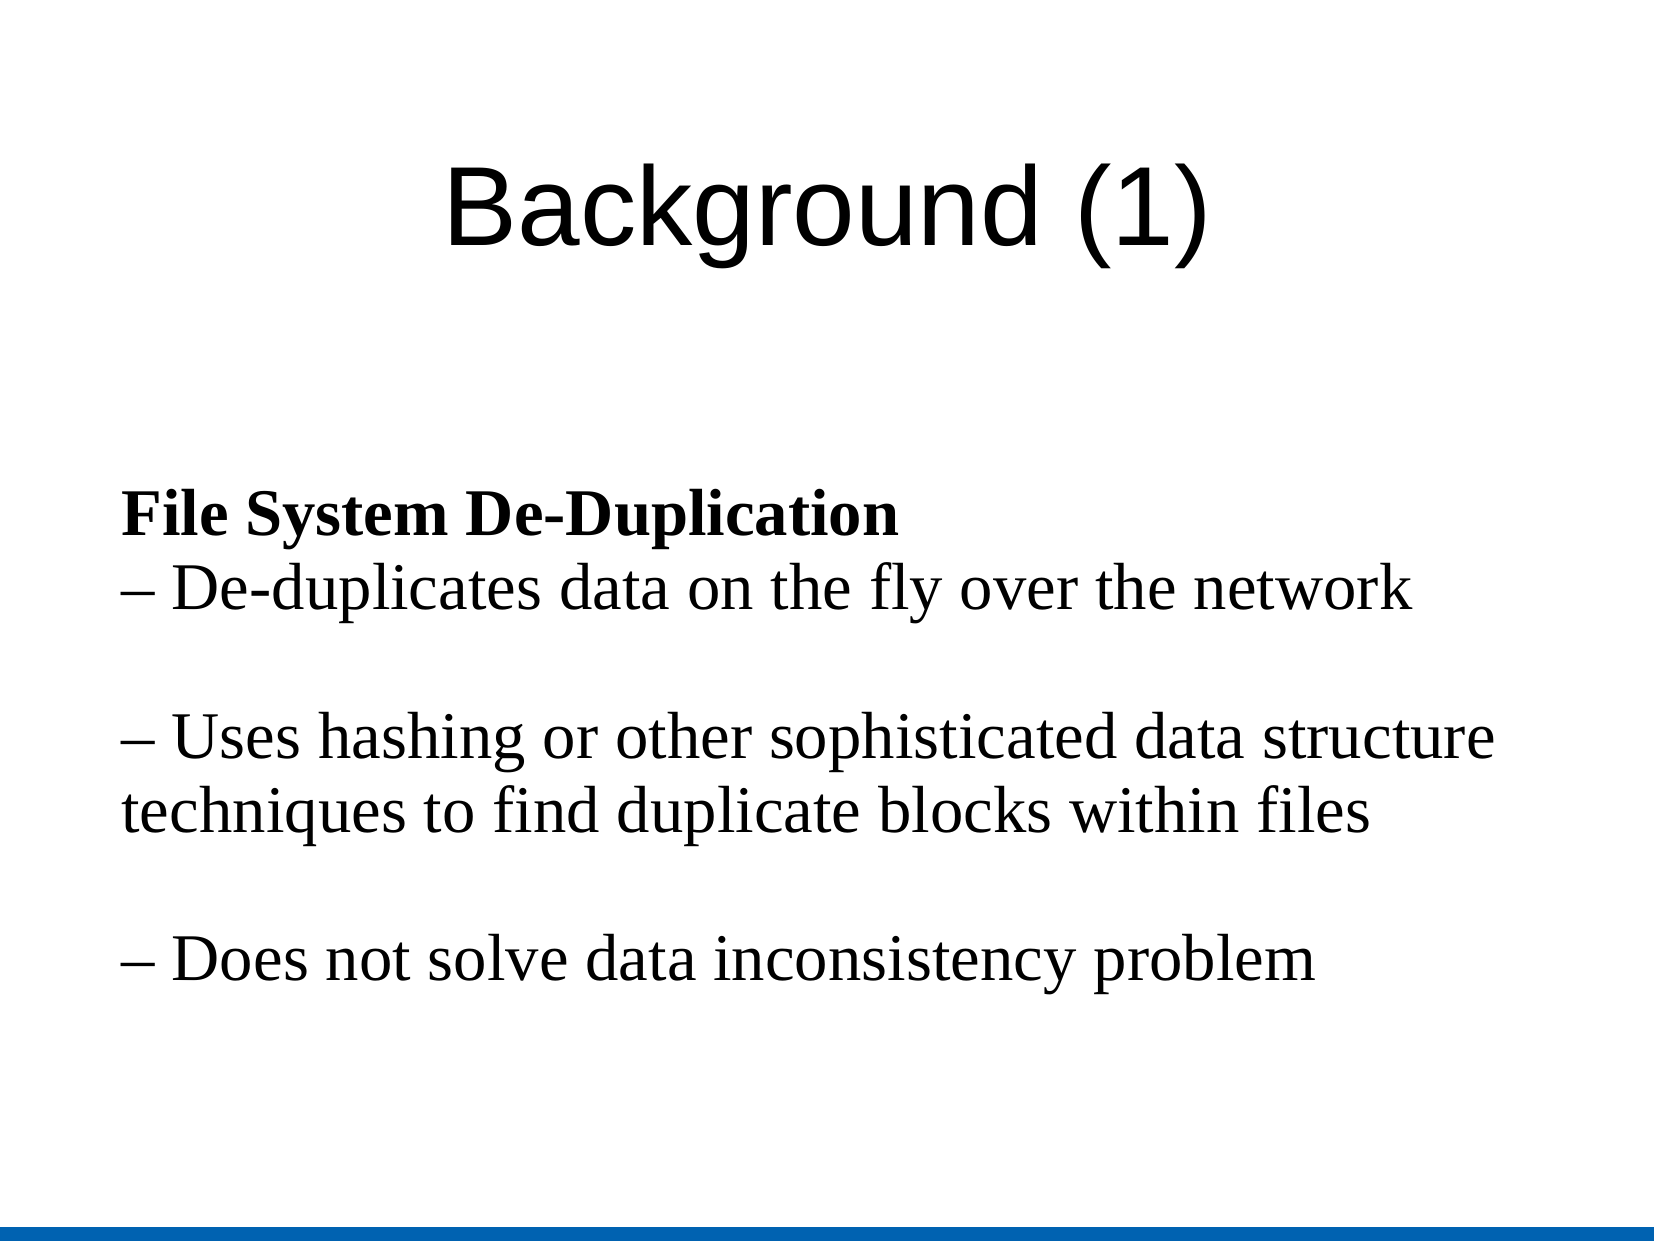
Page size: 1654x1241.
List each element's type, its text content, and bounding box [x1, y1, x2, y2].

subtitle File System De-Duplication – De-duplicates data on the fly over the network – Uses hashing or other sophisticated data structure techniques to find duplicate blocks within files – Does not solve data inconsistency problem [121, 344, 1533, 1127]
title Background (1) [121, 102, 1533, 311]
